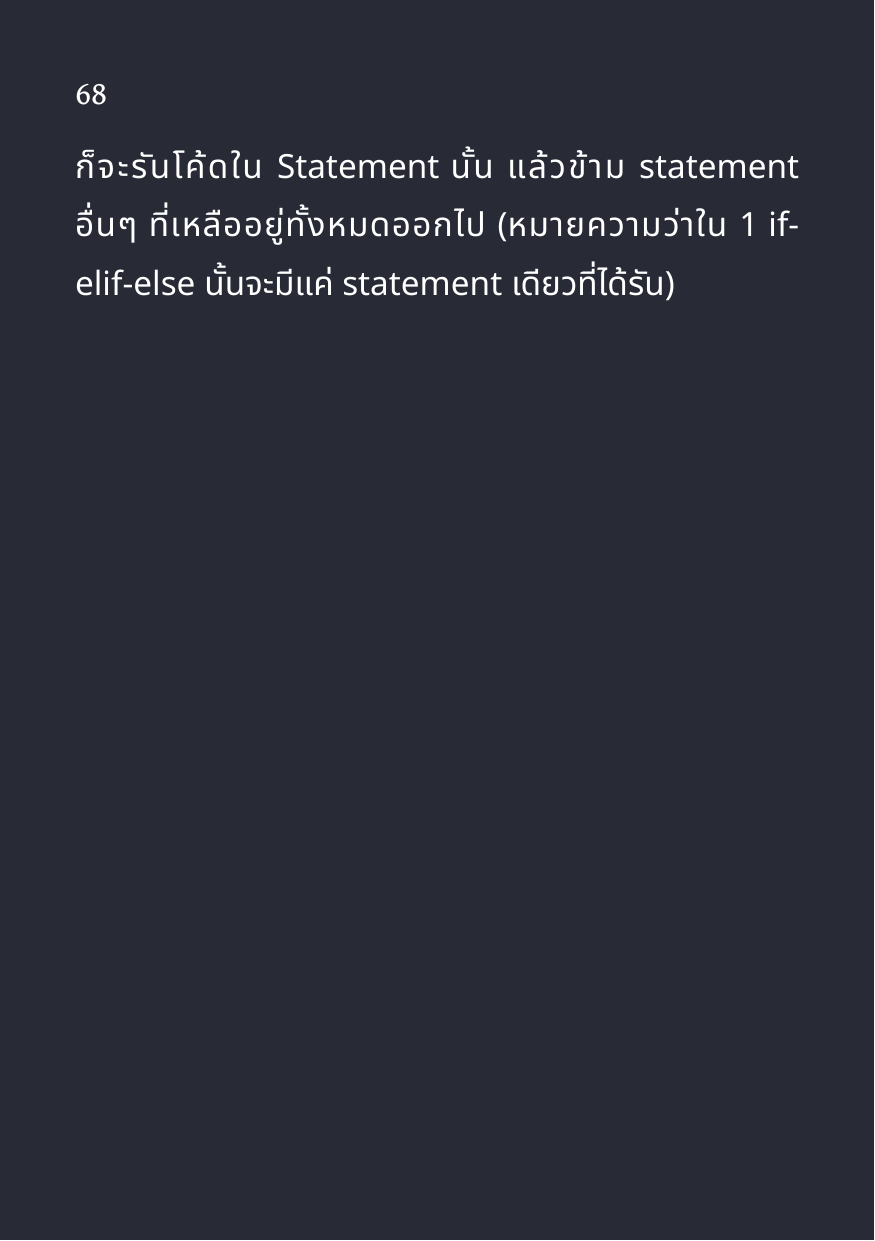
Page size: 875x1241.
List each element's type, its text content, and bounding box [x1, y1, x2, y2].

text ก็จะรันโค้ดใน Statement นั้น แล้วข้าม statement อื่นๆ ที่เหลืออยู่ทั้งหมดออกไป (หมายความว่าใน 1 if-elif-else นั้นจะมีแค่ statement เดียวที่ได้รัน) [75, 143, 799, 310]
